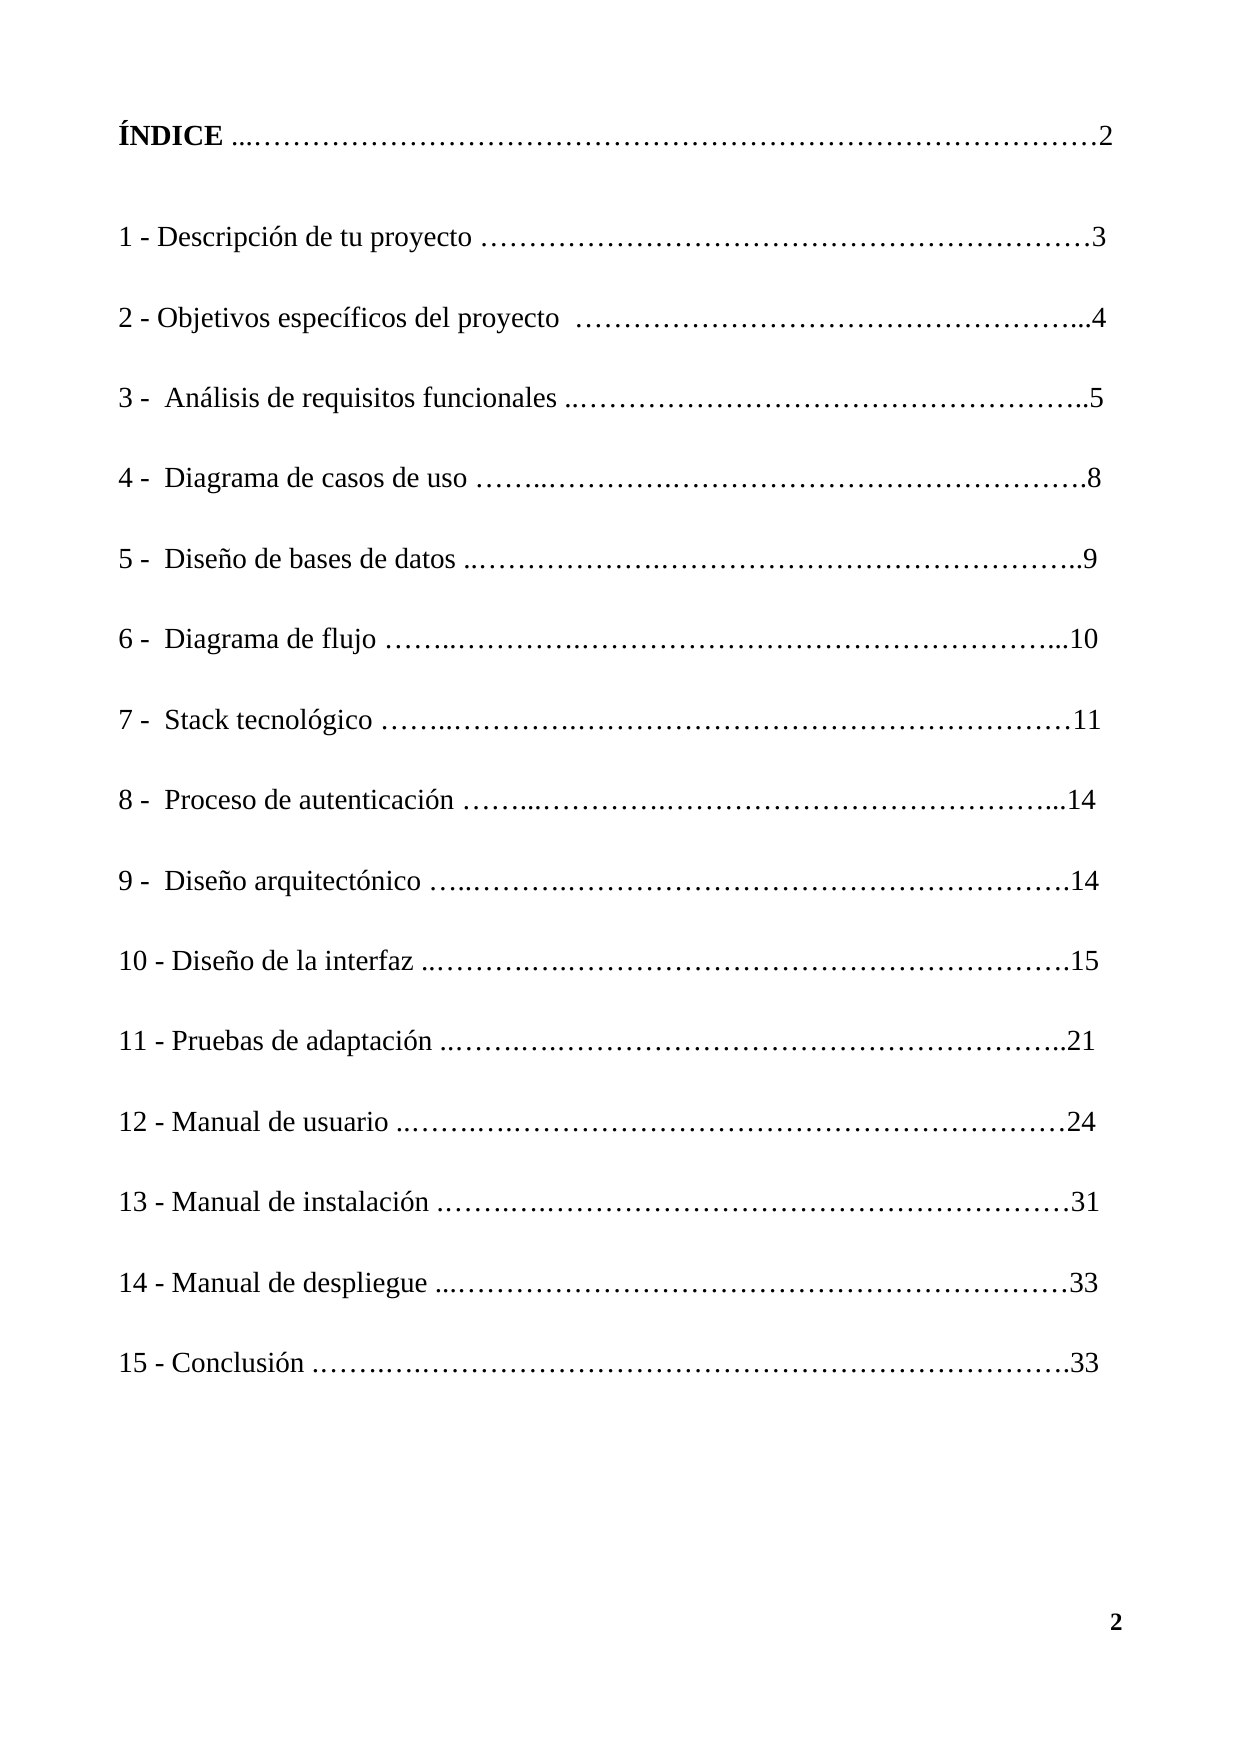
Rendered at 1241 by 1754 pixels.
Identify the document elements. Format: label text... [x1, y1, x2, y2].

text 15 - Conclusión .…….….………………………………………………………….33 [118, 1345, 1122, 1379]
text 9 - Diseño arquitectónico …..……….…………………………………………….14 [118, 863, 1122, 896]
text 1 - Descripción de tu proyecto ………………………………………………………3 [118, 219, 1122, 253]
text 12 - Manual de usuario ..…….….…………………………………………………24 [118, 1104, 1122, 1137]
text 4 - Diagrama de casos de uso ……..………….…………………………………….8 [118, 461, 1122, 494]
text 10 - Diseño de la interfaz ..……….….…………………………………………….15 [118, 943, 1122, 977]
text 8 - Proceso de autenticación ……...………….…………………………………...14 [118, 782, 1122, 816]
text ÍNDICE ...……………………………………………………………………………2 [118, 118, 1122, 152]
text 2 - Objetivos específicos del proyecto ……………………………………………...4 [118, 300, 1122, 333]
text 3 - Análisis de requisitos funcionales ..……………………………………………..5 [118, 380, 1122, 414]
text 7 - Stack tecnológico ……..………….……………………………………………11 [118, 702, 1122, 735]
text 6 - Diagrama de flujo ……..………….…………………………………………...10 [118, 621, 1122, 655]
text 11 - Pruebas de adaptación ..…….….……………………………………………..21 [118, 1023, 1122, 1057]
text 14 - Manual de despliegue ...………………………………………………………33 [118, 1265, 1122, 1298]
text 13 - Manual de instalación .…….….………………………………………………31 [118, 1184, 1122, 1218]
text 5 - Diseño de bases de datos ..……………….……………………………………..9 [118, 541, 1122, 574]
